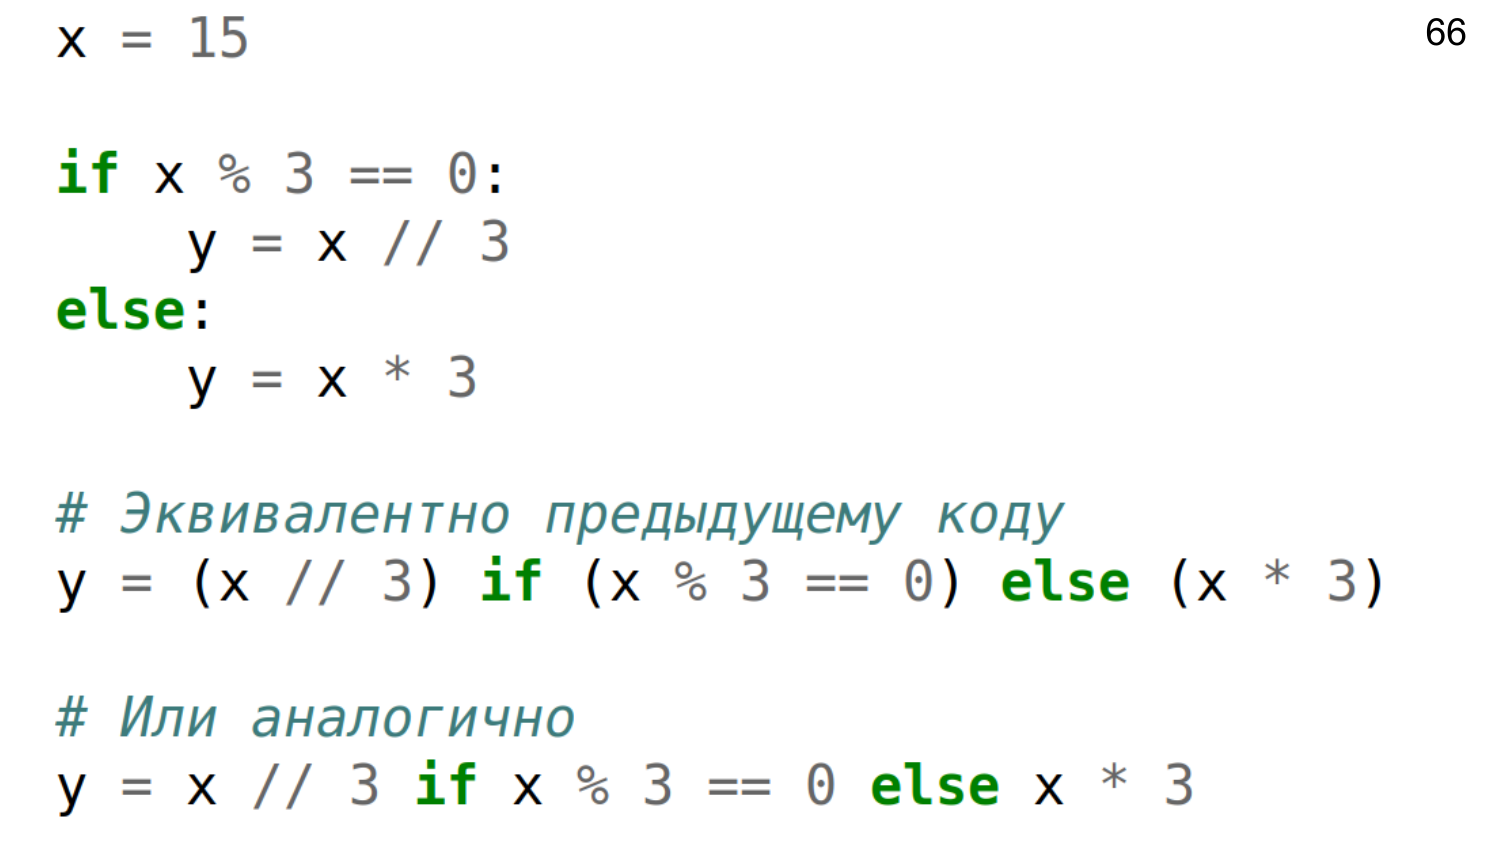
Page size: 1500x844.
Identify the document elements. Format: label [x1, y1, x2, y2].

picture [35, 11, 1394, 833]
